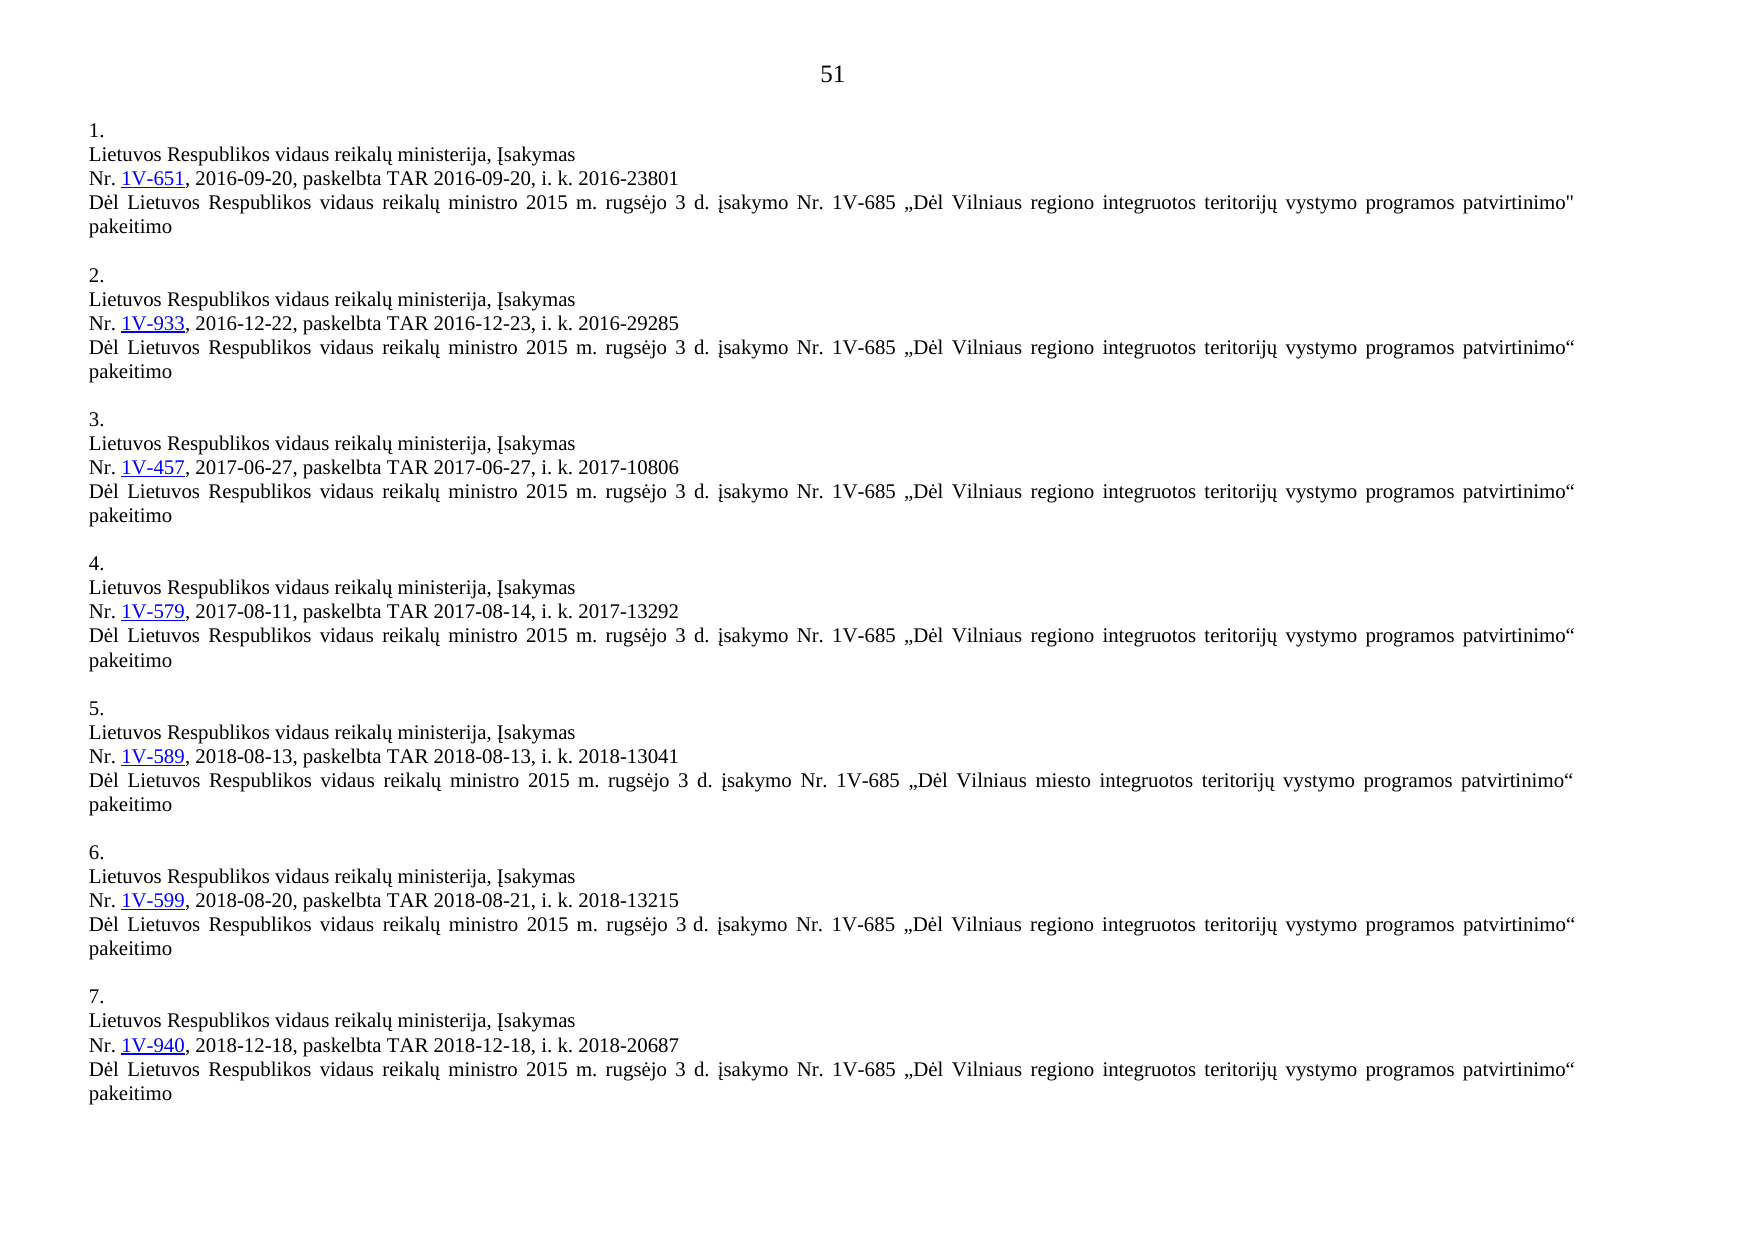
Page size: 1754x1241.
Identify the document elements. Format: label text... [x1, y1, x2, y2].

text Lietuvos Respublikos vidaus reikalų ministerija, Įsakymas [89, 142, 1577, 166]
text 3. [89, 407, 1577, 431]
text Lietuvos Respublikos vidaus reikalų ministerija, Įsakymas [89, 287, 1577, 311]
text Lietuvos Respublikos vidaus reikalų ministerija, Įsakymas [89, 864, 1577, 888]
text Dėl Lietuvos Respublikos vidaus reikalų ministro 2015 m. rugsėjo 3 d. įsakymo Nr. 1V-685 „Dėl Vilniaus regiono integruotos teritorijų vystymo programos patvirtinimo“ pakeitimo [89, 1057, 1577, 1105]
text Nr. 1V-933, 2016-12-22, paskelbta TAR 2016-12-23, i. k. 2016-29285 [89, 311, 1577, 335]
text Dėl Lietuvos Respublikos vidaus reikalų ministro 2015 m. rugsėjo 3 d. įsakymo Nr. 1V-685 „Dėl Vilniaus regiono integruotos teritorijų vystymo programos patvirtinimo“ pakeitimo [89, 623, 1577, 672]
text Lietuvos Respublikos vidaus reikalų ministerija, Įsakymas [89, 720, 1577, 744]
text Lietuvos Respublikos vidaus reikalų ministerija, Įsakymas [89, 1008, 1577, 1032]
text 1. [89, 118, 1577, 142]
text Nr. 1V-599, 2018-08-20, paskelbta TAR 2018-08-21, i. k. 2018-13215 [89, 888, 1577, 912]
text Dėl Lietuvos Respublikos vidaus reikalų ministro 2015 m. rugsėjo 3 d. įsakymo Nr. 1V-685 „Dėl Vilniaus miesto integruotos teritorijų vystymo programos patvirtinimo“ pakeitimo [89, 768, 1577, 816]
text Dėl Lietuvos Respublikos vidaus reikalų ministro 2015 m. rugsėjo 3 d. įsakymo Nr. 1V-685 „Dėl Vilniaus regiono integruotos teritorijų vystymo programos patvirtinimo“ pakeitimo [89, 912, 1577, 960]
text Dėl Lietuvos Respublikos vidaus reikalų ministro 2015 m. rugsėjo 3 d. įsakymo Nr. 1V-685 „Dėl Vilniaus regiono integruotos teritorijų vystymo programos patvirtinimo“ pakeitimo [89, 479, 1577, 527]
text Dėl Lietuvos Respublikos vidaus reikalų ministro 2015 m. rugsėjo 3 d. įsakymo Nr. 1V-685 „Dėl Vilniaus regiono integruotos teritorijų vystymo programos patvirtinimo" pakeitimo [89, 190, 1577, 238]
text Dėl Lietuvos Respublikos vidaus reikalų ministro 2015 m. rugsėjo 3 d. įsakymo Nr. 1V-685 „Dėl Vilniaus regiono integruotos teritorijų vystymo programos patvirtinimo“ pakeitimo [89, 335, 1577, 383]
text 7. [89, 984, 1577, 1008]
text Lietuvos Respublikos vidaus reikalų ministerija, Įsakymas [89, 575, 1577, 599]
text Nr. 1V-651, 2016-09-20, paskelbta TAR 2016-09-20, i. k. 2016-23801 [89, 166, 1577, 190]
text Nr. 1V-579, 2017-08-11, paskelbta TAR 2017-08-14, i. k. 2017-13292 [89, 599, 1577, 623]
text Lietuvos Respublikos vidaus reikalų ministerija, Įsakymas [89, 431, 1577, 455]
text 6. [89, 840, 1577, 864]
text 5. [89, 696, 1577, 720]
text Nr. 1V-457, 2017-06-27, paskelbta TAR 2017-06-27, i. k. 2017-10806 [89, 455, 1577, 479]
text 4. [89, 551, 1577, 575]
text Nr. 1V-940, 2018-12-18, paskelbta TAR 2018-12-18, i. k. 2018-20687 [89, 1032, 1577, 1057]
text 2. [89, 262, 1577, 287]
text Nr. 1V-589, 2018-08-13, paskelbta TAR 2018-08-13, i. k. 2018-13041 [89, 744, 1577, 768]
